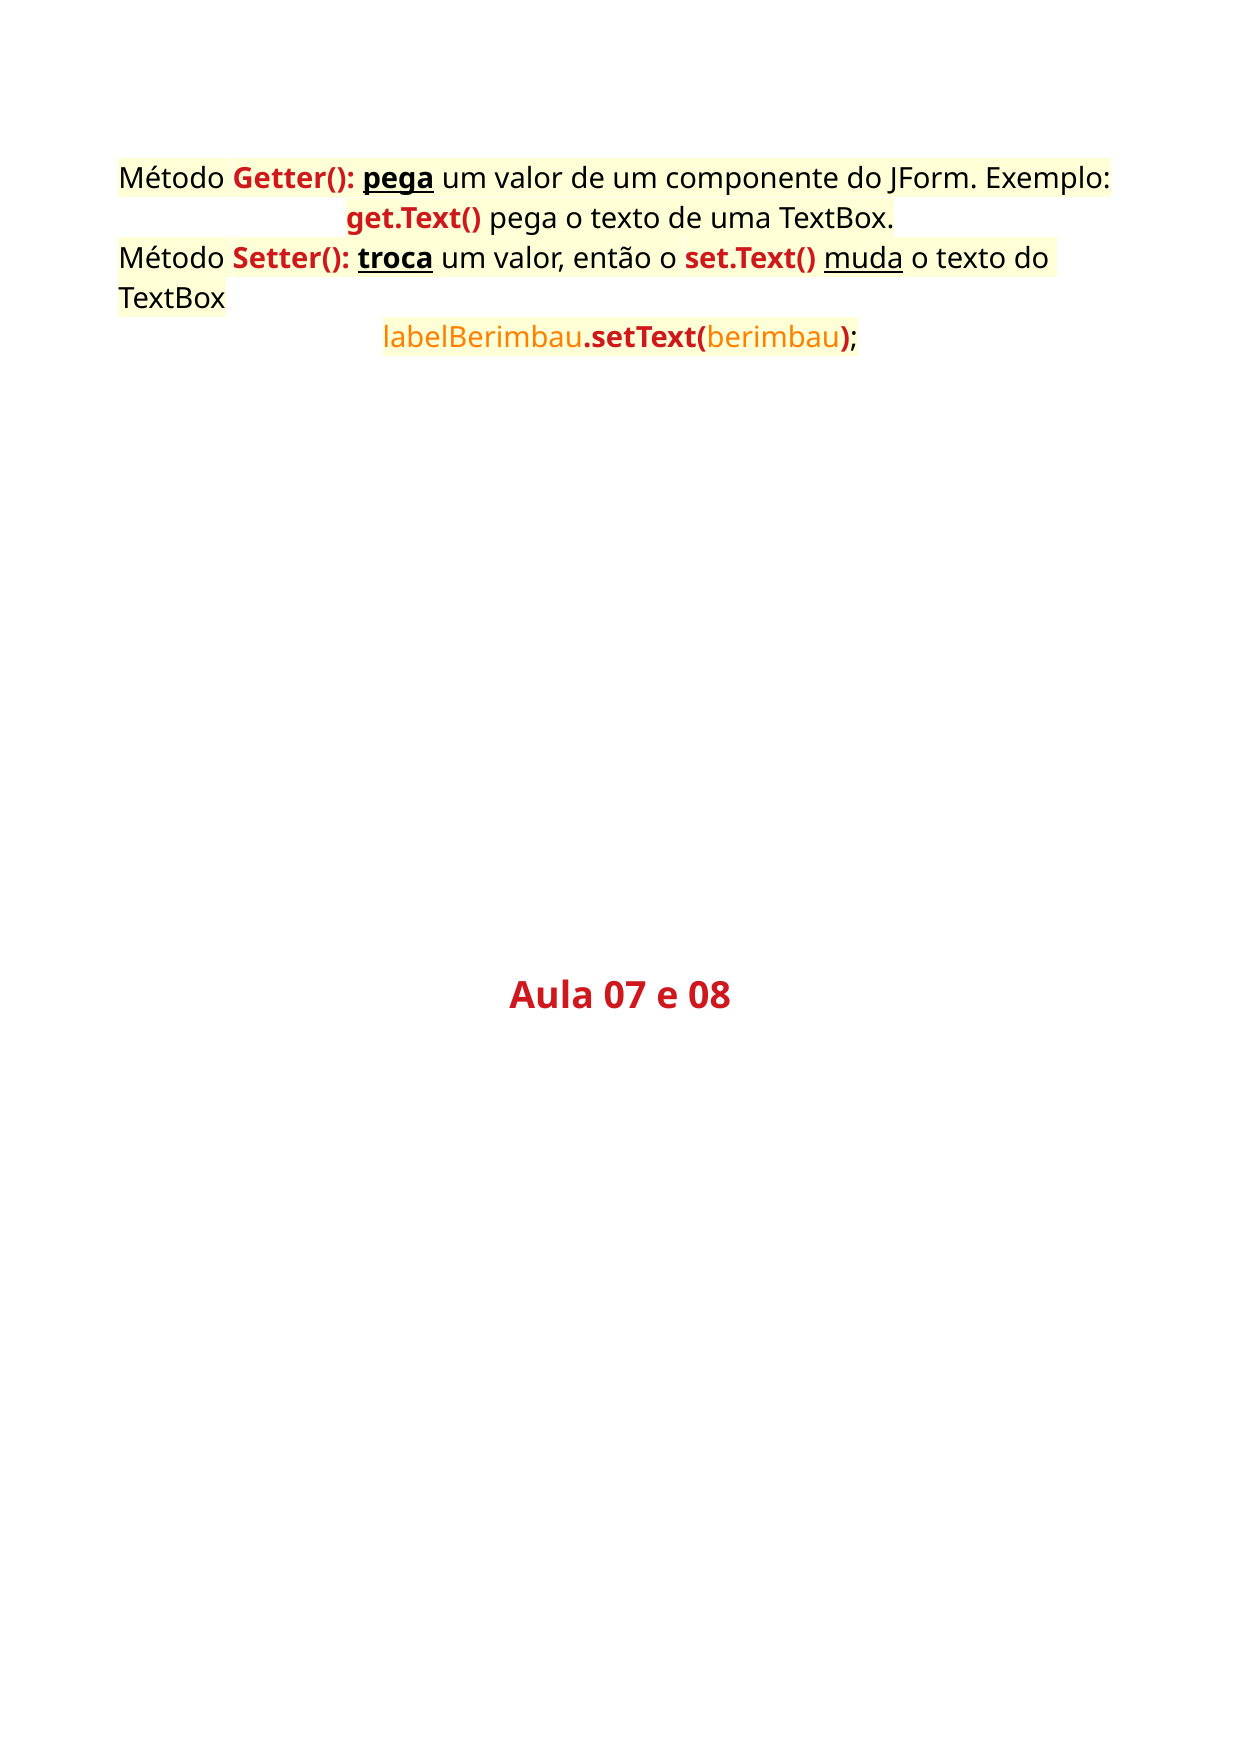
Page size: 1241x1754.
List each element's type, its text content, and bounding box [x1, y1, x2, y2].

text Método Getter(): pega um valor de um componente do JForm. Exemplo: [118, 158, 1122, 197]
text get.Text() pega o texto de uma TextBox. [118, 197, 1122, 237]
text Método Setter(): troca um valor, então o set.Text() muda o texto do TextBox [118, 237, 1122, 317]
text labelBerimbau.setText(berimbau); [118, 317, 1122, 356]
text Aula 07 e 08 [118, 969, 1122, 1020]
